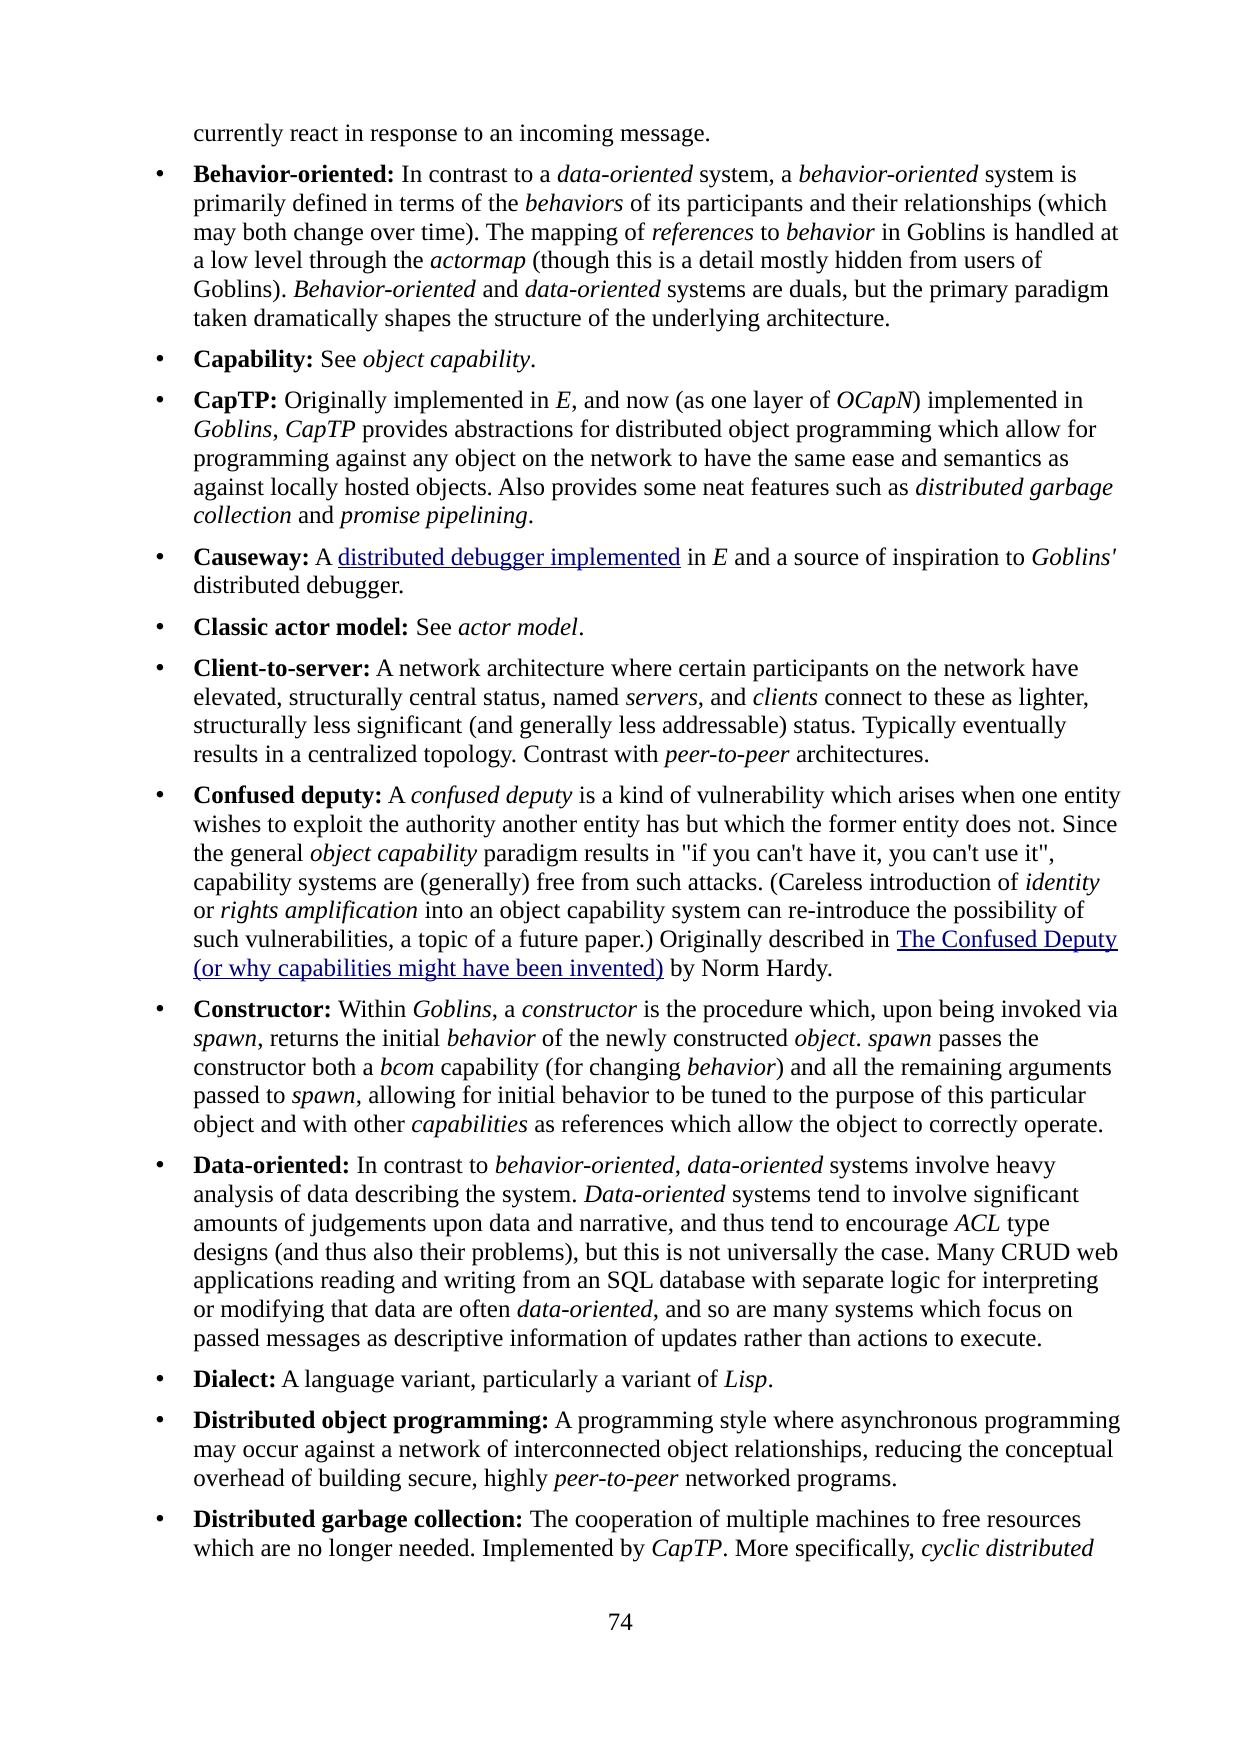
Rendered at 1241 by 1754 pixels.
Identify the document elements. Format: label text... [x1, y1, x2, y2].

list Behavior-oriented: In contrast to a data-oriented system, a behavior-oriented system is primarily defined in terms of the behaviors of its participants and their relationships (which may both change over time). The mapping of references to behavior in Goblins is handled at a low level through the actormap (though this is a detail mostly hidden from users of Goblins). Behavior-oriented and data-oriented systems are duals, but the primary paradigm taken dramatically shapes the structure of the underlying architecture. [156, 159, 1122, 332]
list Distributed garbage collection: The cooperation of multiple machines to free resources which are no longer needed. Implemented by CapTP. More specifically, cyclic distributed [156, 1504, 1122, 1562]
list CapTP: Originally implemented in E, and now (as one layer of OCapN) implemented in Goblins, CapTP provides abstractions for distributed object programming which allow for programming against any object on the network to have the same ease and semantics as against locally hosted objects. Also provides some neat features such as distributed garbage collection and promise pipelining. [156, 386, 1122, 529]
list Causeway: A distributed debugger implemented in E and a source of inspiration to Goblins' distributed debugger. [156, 542, 1122, 599]
list Client-to-server: A network architecture where certain participants on the network have elevated, structurally central status, named servers, and clients connect to these as lighter, structurally less significant (and generally less addressable) status. Typically eventually results in a centralized topology. Contrast with peer-to-peer architectures. [156, 653, 1122, 768]
list Classic actor model: See actor model. [156, 612, 1122, 641]
list Confused deputy: A confused deputy is a kind of vulnerability which arises when one entity wishes to exploit the authority another entity has but which the former entity does not. Since the general object capability paradigm results in "if you can't have it, you can't use it", capability systems are (generally) free from such attacks. (Careless introduction of identity or rights amplification into an object capability system can re-introduce the possibility of such vulnerabilities, a topic of a future paper.) Originally described in The Confused Deputy (or why capabilities might have been invented) by Norm Hardy. [156, 781, 1122, 982]
list Dialect: A language variant, particularly a variant of Lisp. [156, 1364, 1122, 1393]
list currently react in response to an incoming message. [156, 118, 1122, 147]
list Data-oriented: In contrast to behavior-oriented, data-oriented systems involve heavy analysis of data describing the system. Data-oriented systems tend to involve significant amounts of judgements upon data and narrative, and thus tend to encourage ACL type designs (and thus also their problems), but this is not universally the case. Many CRUD web applications reading and writing from an SQL database with separate logic for interpreting or modifying that data are often data-oriented, and so are many systems which focus on passed messages as descriptive information of updates rather than actions to execute. [156, 1151, 1122, 1352]
list Constructor: Within Goblins, a constructor is the procedure which, upon being invoked via spawn, returns the initial behavior of the newly constructed object. spawn passes the constructor both a bcom capability (for changing behavior) and all the remaining arguments passed to spawn, allowing for initial behavior to be tuned to the purpose of this particular object and with other capabilities as references which allow the object to correctly operate. [156, 994, 1122, 1138]
list Distributed object programming: A programming style where asynchronous programming may occur against a network of interconnected object relationships, reducing the conceptual overhead of building secure, highly peer-to-peer networked programs. [156, 1406, 1122, 1492]
list Capability: See object capability. [156, 344, 1122, 373]
